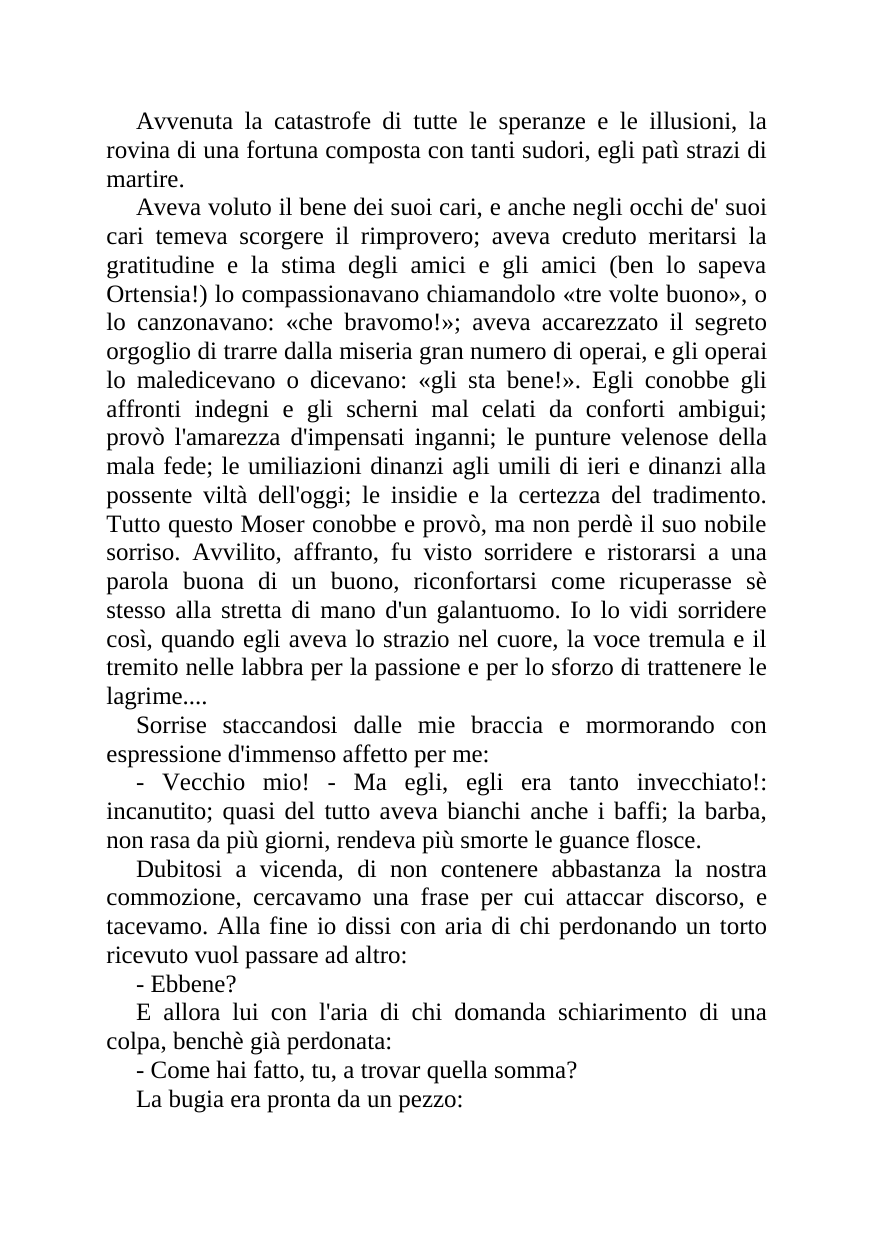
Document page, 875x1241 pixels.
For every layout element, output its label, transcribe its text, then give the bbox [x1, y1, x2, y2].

text Aveva voluto il bene dei suoi cari, e anche negli occhi de' suoi cari temeva scorgere il rimprovero; aveva creduto meritarsi la gratitudine e la stima degli amici e gli amici (ben lo sapeva Ortensia!) lo compassionavano chiamandolo «tre volte buono», o lo canzonavano: «che bravomo!»; aveva accarezzato il segreto orgoglio di trarre dalla miseria gran numero di operai, e gli operai lo maledicevano o dicevano: «gli sta bene!». Egli conobbe gli affronti indegni e gli scherni mal celati da conforti ambigui; provò l'amarezza d'impensati inganni; le punture velenose della mala fede; le umiliazioni dinanzi agli umili di ieri e dinanzi alla possente viltà dell'oggi; le insidie e la certezza del tradimento. Tutto questo Moser conobbe e provò, ma non perdè il suo nobile sorriso. Avvilito, affranto, fu visto sorridere e ristorarsi a una parola buona di un buono, riconfortarsi come ricuperasse sè stesso alla stretta di mano d'un galantuomo. Io lo vidi sorridere così, quando egli aveva lo strazio nel cuore, la voce tremula e il tremito nelle labbra per la passione e per lo sforzo di trattenere le lagrime.... [106, 192, 768, 710]
text Avvenuta la catastrofe di tutte le speranze e le illusioni, la rovina di una fortuna composta con tanti sudori, egli patì strazi di martire. [106, 106, 768, 192]
text - Vecchio mio! - Ma egli, egli era tanto invecchiato!: incanutito; quasi del tutto aveva bianchi anche i baffi; la barba, non rasa da più giorni, rendeva più smorte le guance flosce. [106, 767, 768, 854]
text La bugia era pronta da un pezzo: [106, 1084, 768, 1112]
text - Ebbene? [106, 969, 768, 997]
text E allora lui con l'aria di chi domanda schiarimento di una colpa, benchè già perdonata: [106, 997, 768, 1055]
text Sorrise staccandosi dalle mie braccia e mormorando con espressione d'immenso affetto per me: [106, 710, 768, 767]
text Dubitosi a vicenda, di non contenere abbastanza la nostra commozione, cercavamo una frase per cui attaccar discorso, e tacevamo. Alla fine io dissi con aria di chi perdonando un torto ricevuto vuol passare ad altro: [106, 854, 768, 969]
text - Come hai fatto, tu, a trovar quella somma? [106, 1055, 768, 1084]
